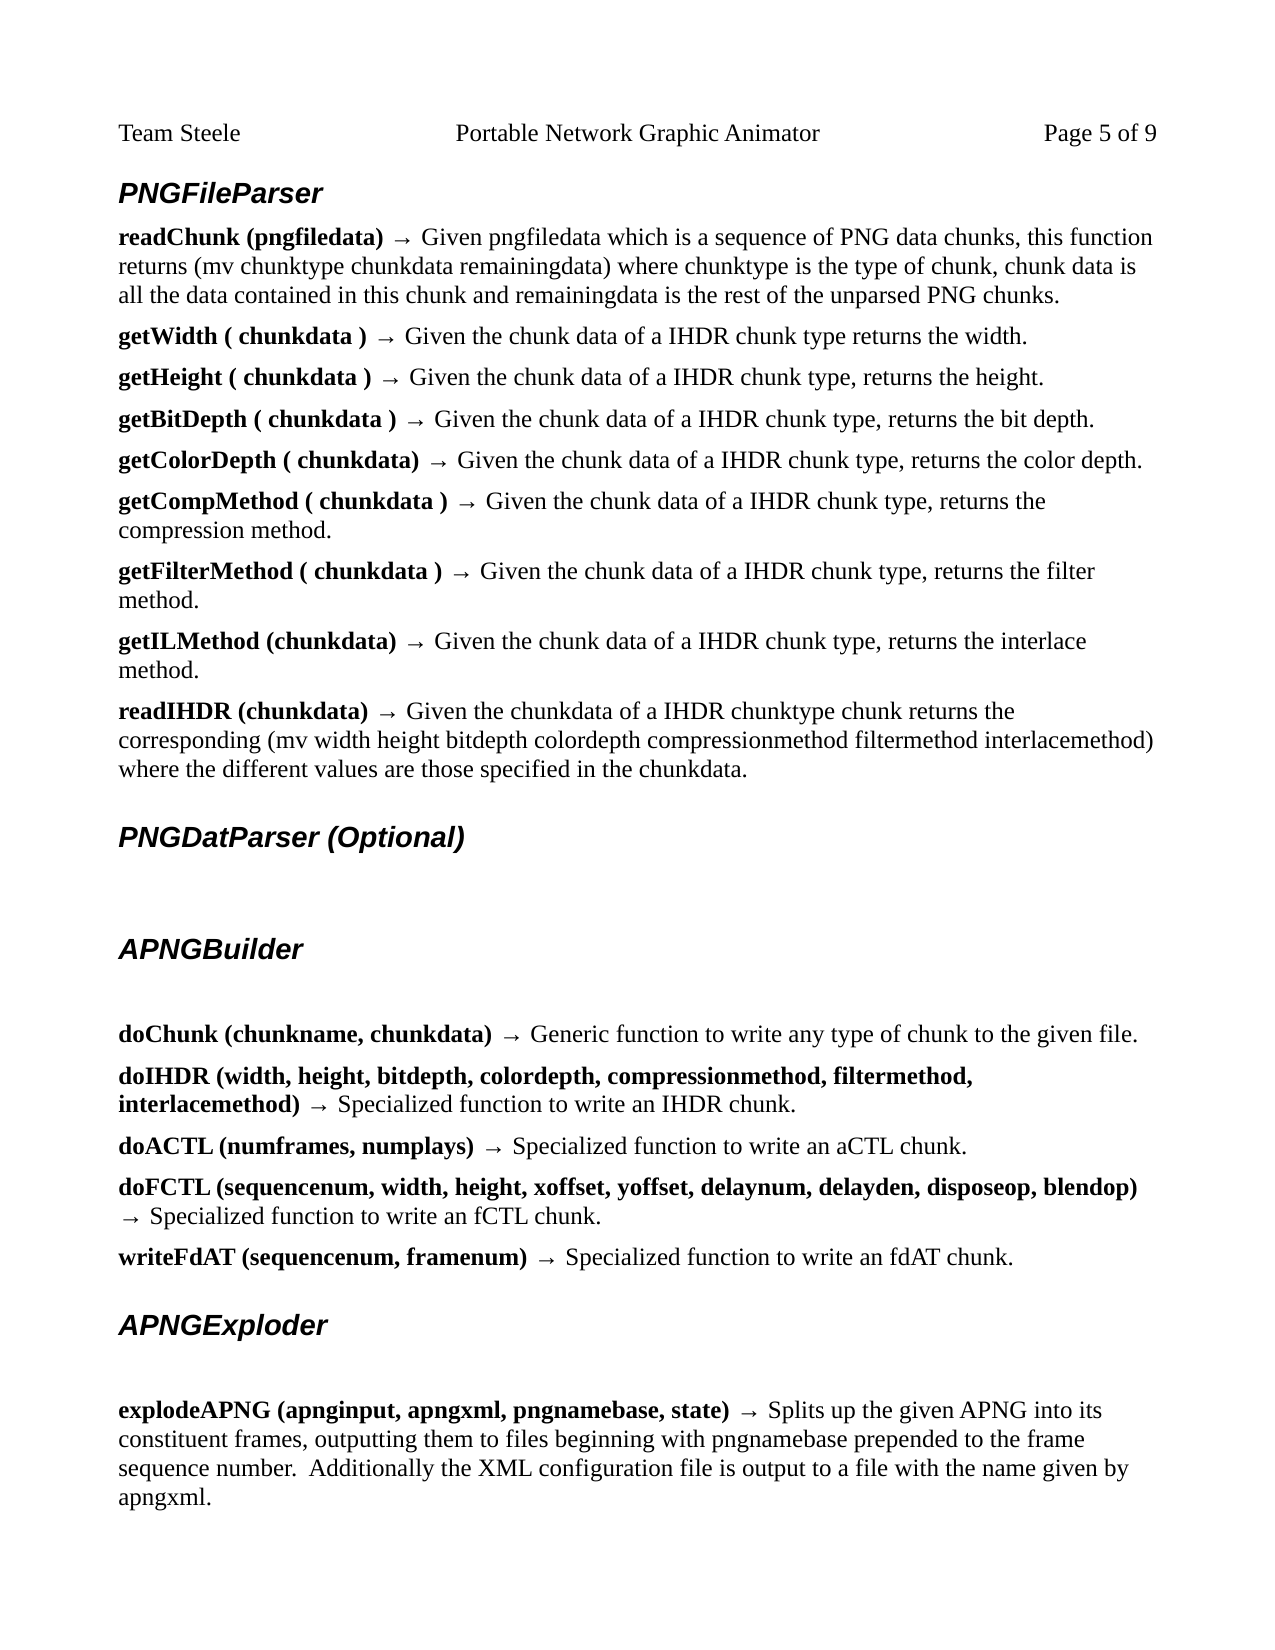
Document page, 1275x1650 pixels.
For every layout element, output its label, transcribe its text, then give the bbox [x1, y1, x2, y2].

subtitle APNGBuilder [118, 932, 1157, 966]
text doChunk (chunkname, chunkdata) → Generic function to write any type of chunk to the given file. [118, 1019, 1157, 1048]
text doFCTL (sequencenum, width, height, xoffset, yoffset, delaynum, delayden, disposeop, blendop) → Specialized function to write an fCTL chunk. [118, 1172, 1157, 1229]
text getFilterMethod ( chunkdata ) → Given the chunk data of a IHDR chunk type, returns the filter method. [118, 556, 1157, 614]
text doACTL (numframes, numplays) → Specialized function to write an aCTL chunk. [118, 1131, 1157, 1159]
text readIHDR (chunkdata) → Given the chunkdata of a IHDR chunktype chunk returns the corresponding (mv width height bitdepth colordepth compressionmethod filtermethod interlacemethod) where the different values are those specified in the chunkdata. [118, 696, 1157, 782]
subtitle PNGFileParser [118, 176, 1157, 210]
text doIHDR (width, height, bitdepth, colordepth, compressionmethod, filtermethod, interlacemethod) → Specialized function to write an IHDR chunk. [118, 1061, 1157, 1118]
text readChunk (pngfiledata) → Given pngfiledata which is a sequence of PNG data chunks, this function returns (mv chunktype chunkdata remainingdata) where chunktype is the type of chunk, chunk data is all the data contained in this chunk and remainingdata is the rest of the unparsed PNG chunks. [118, 222, 1157, 309]
text getILMethod (chunkdata) → Given the chunk data of a IHDR chunk type, returns the interlace method. [118, 626, 1157, 684]
subtitle APNGExploder [118, 1308, 1157, 1342]
text getBitDepth ( chunkdata ) → Given the chunk data of a IHDR chunk type, returns the bit depth. [118, 404, 1157, 432]
text getWidth ( chunkdata ) → Given the chunk data of a IHDR chunk type returns the width. [118, 321, 1157, 350]
text getCompMethod ( chunkdata ) → Given the chunk data of a IHDR chunk type, returns the compression method. [118, 486, 1157, 544]
text writeFdAT (sequencenum, framenum) → Specialized function to write an fdAT chunk. [118, 1242, 1157, 1271]
subtitle PNGDatParser (Optional) [118, 820, 1157, 853]
text getHeight ( chunkdata ) → Given the chunk data of a IHDR chunk type, returns the height. [118, 362, 1157, 391]
text explodeAPNG (apnginput, apngxml, pngnamebase, state) → Splits up the given APNG into its constituent frames, outputting them to files beginning with pngnamebase prepended to the frame sequence number. Additionally the XML configuration file is output to a file with the name given by apngxml. [118, 1396, 1157, 1511]
text getColorDepth ( chunkdata) → Given the chunk data of a IHDR chunk type, returns the color depth. [118, 445, 1157, 474]
